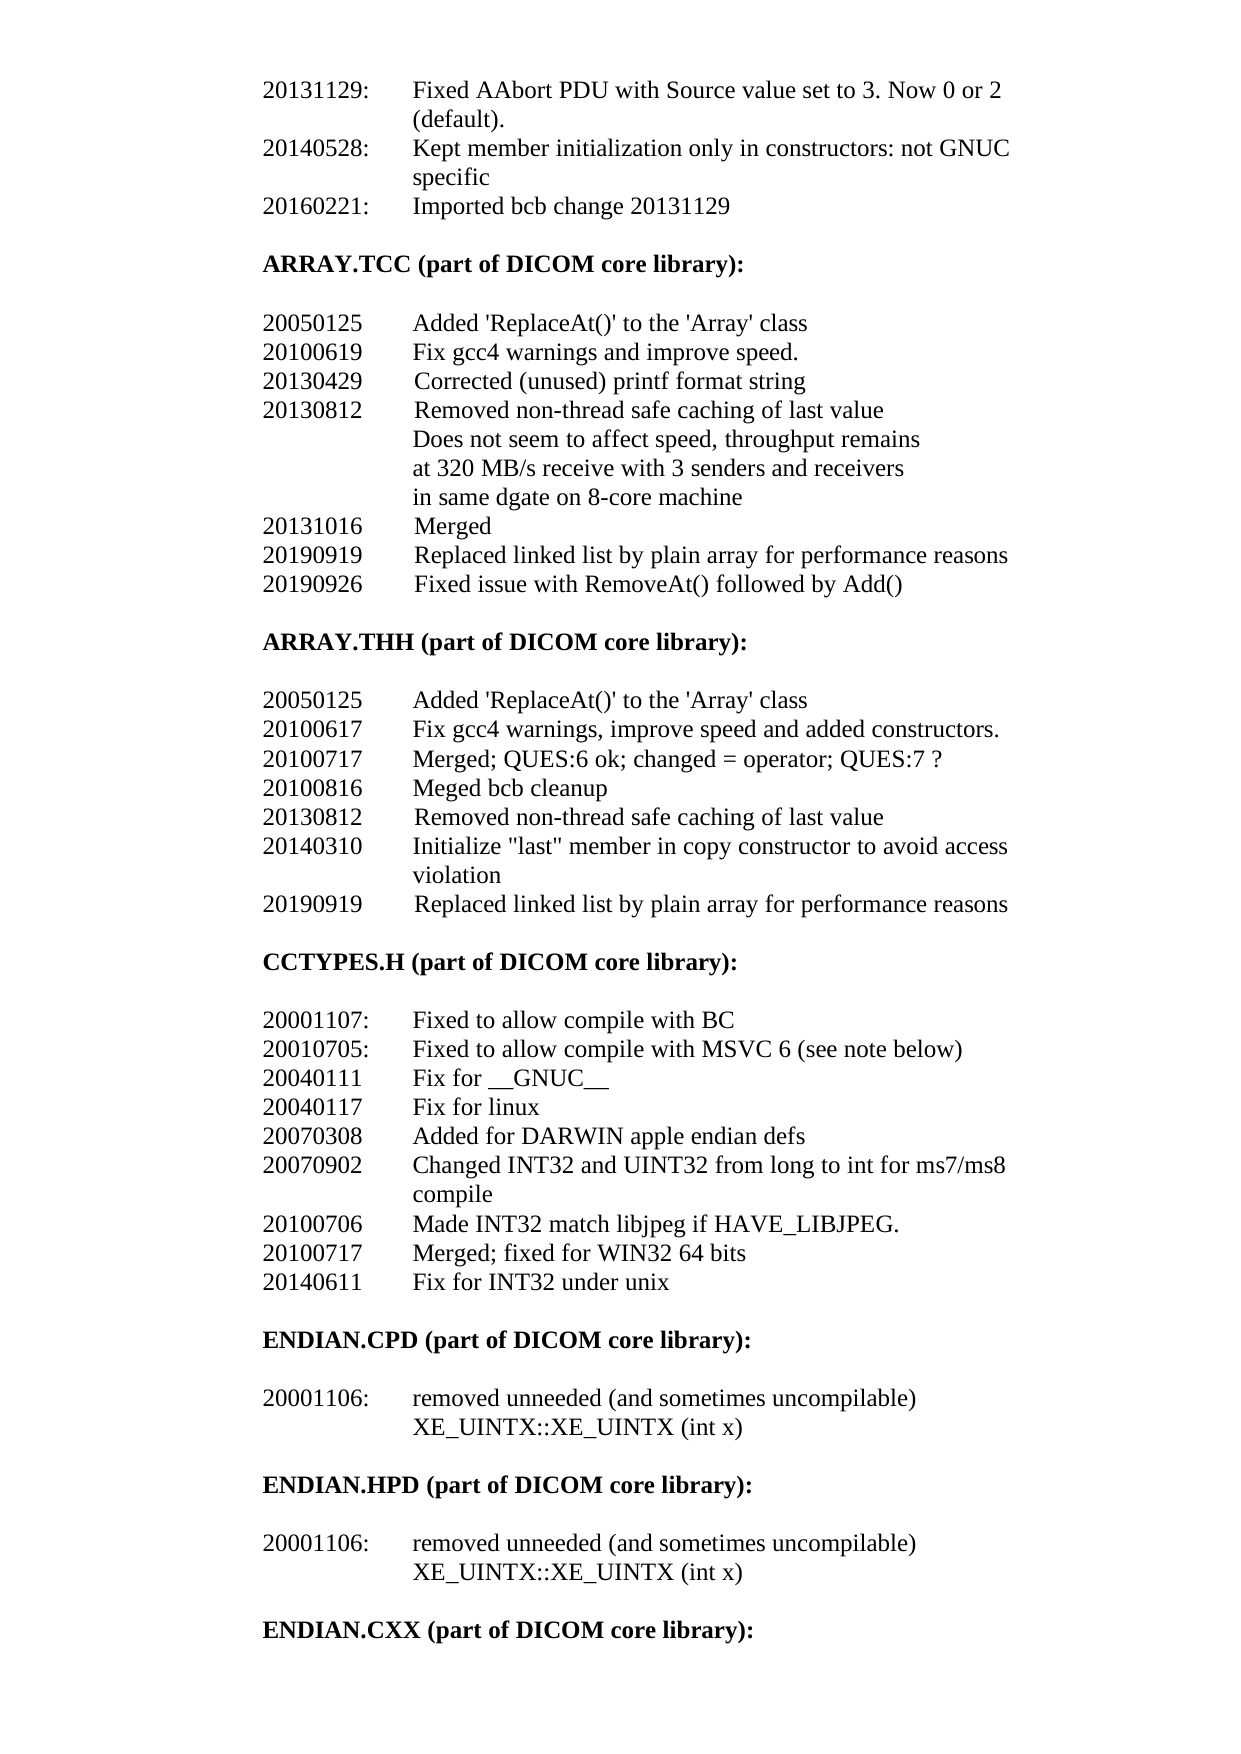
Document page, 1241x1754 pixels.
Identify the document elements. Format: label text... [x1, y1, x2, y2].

text 20100816 Meged bcb cleanup [262, 772, 1053, 802]
text 20050125 Added 'ReplaceAt()' to the 'Array' class [262, 307, 1053, 337]
text 20140310 Initialize "last" member in copy constructor to avoid access violation [262, 831, 1053, 889]
text 20100717 Merged; QUES:6 ok; changed = operator; QUES:7 ? [262, 743, 1053, 772]
text 20130429 Corrected (unused) printf format string [262, 366, 1053, 395]
text CCTYPES.H (part of DICOM core library): [262, 947, 1053, 976]
text 20131016 Merged [262, 511, 1053, 540]
text 20100619 Fix gcc4 warnings and improve speed. [262, 337, 1053, 366]
text 20070902 Changed INT32 and UINT32 from long to int for ms7/ms8 compile [262, 1150, 1053, 1208]
text ARRAY.THH (part of DICOM core library): [262, 627, 1053, 656]
text 20001107: Fixed to allow compile with BC [262, 1005, 1053, 1034]
text ARRAY.TCC (part of DICOM core library): [262, 249, 1053, 278]
text 20100617 Fix gcc4 warnings, improve speed and added constructors. [262, 714, 1053, 743]
text in same dgate on 8-core machine [262, 482, 1053, 511]
text ENDIAN.HPD (part of DICOM core library): [262, 1470, 1053, 1499]
text 20070308 Added for DARWIN apple endian defs [187, 1121, 1053, 1150]
text ENDIAN.CPD (part of DICOM core library): [262, 1325, 1053, 1354]
text 20001106: removed unneeded (and sometimes uncompilable) XE_UINTX::XE_UINTX (int x) [262, 1383, 1053, 1441]
text 20131129: Fixed AAbort PDU with Source value set to 3. Now 0 or 2 (default). [262, 75, 1053, 133]
text 20050125 Added 'ReplaceAt()' to the 'Array' class [262, 685, 1053, 714]
text 20160221: Imported bcb change 20131129 [262, 191, 1053, 220]
text 20130812 Removed non-thread safe caching of last value [262, 395, 1053, 424]
text 20140528: Kept member initialization only in constructors: not GNUC specific [262, 133, 1053, 191]
text 20100706 Made INT32 match libjpeg if HAVE_LIBJPEG. [262, 1208, 1053, 1237]
text 20040111 Fix for __GNUC__ [187, 1063, 1053, 1092]
text 20190919 Replaced linked list by plain array for performance reasons [262, 540, 1053, 569]
text 20100717 Merged; fixed for WIN32 64 bits [262, 1237, 1053, 1267]
text 20001106: removed unneeded (and sometimes uncompilable) XE_UINTX::XE_UINTX (int x) [262, 1528, 1053, 1586]
text Does not seem to affect speed, throughput remains [262, 424, 1053, 453]
text ENDIAN.CXX (part of DICOM core library): [262, 1615, 1053, 1644]
text 20010705: Fixed to allow compile with MSVC 6 (see note below) [187, 1034, 1053, 1063]
text 20190926 Fixed issue with RemoveAt() followed by Add() [262, 569, 1053, 598]
text 20040117 Fix for linux [187, 1092, 1053, 1121]
text at 320 MB/s receive with 3 senders and receivers [262, 453, 1053, 482]
text 20190919 Replaced linked list by plain array for performance reasons [262, 889, 1053, 918]
text 20140611 Fix for INT32 under unix [262, 1267, 1053, 1296]
text 20130812 Removed non-thread safe caching of last value [262, 802, 1053, 831]
